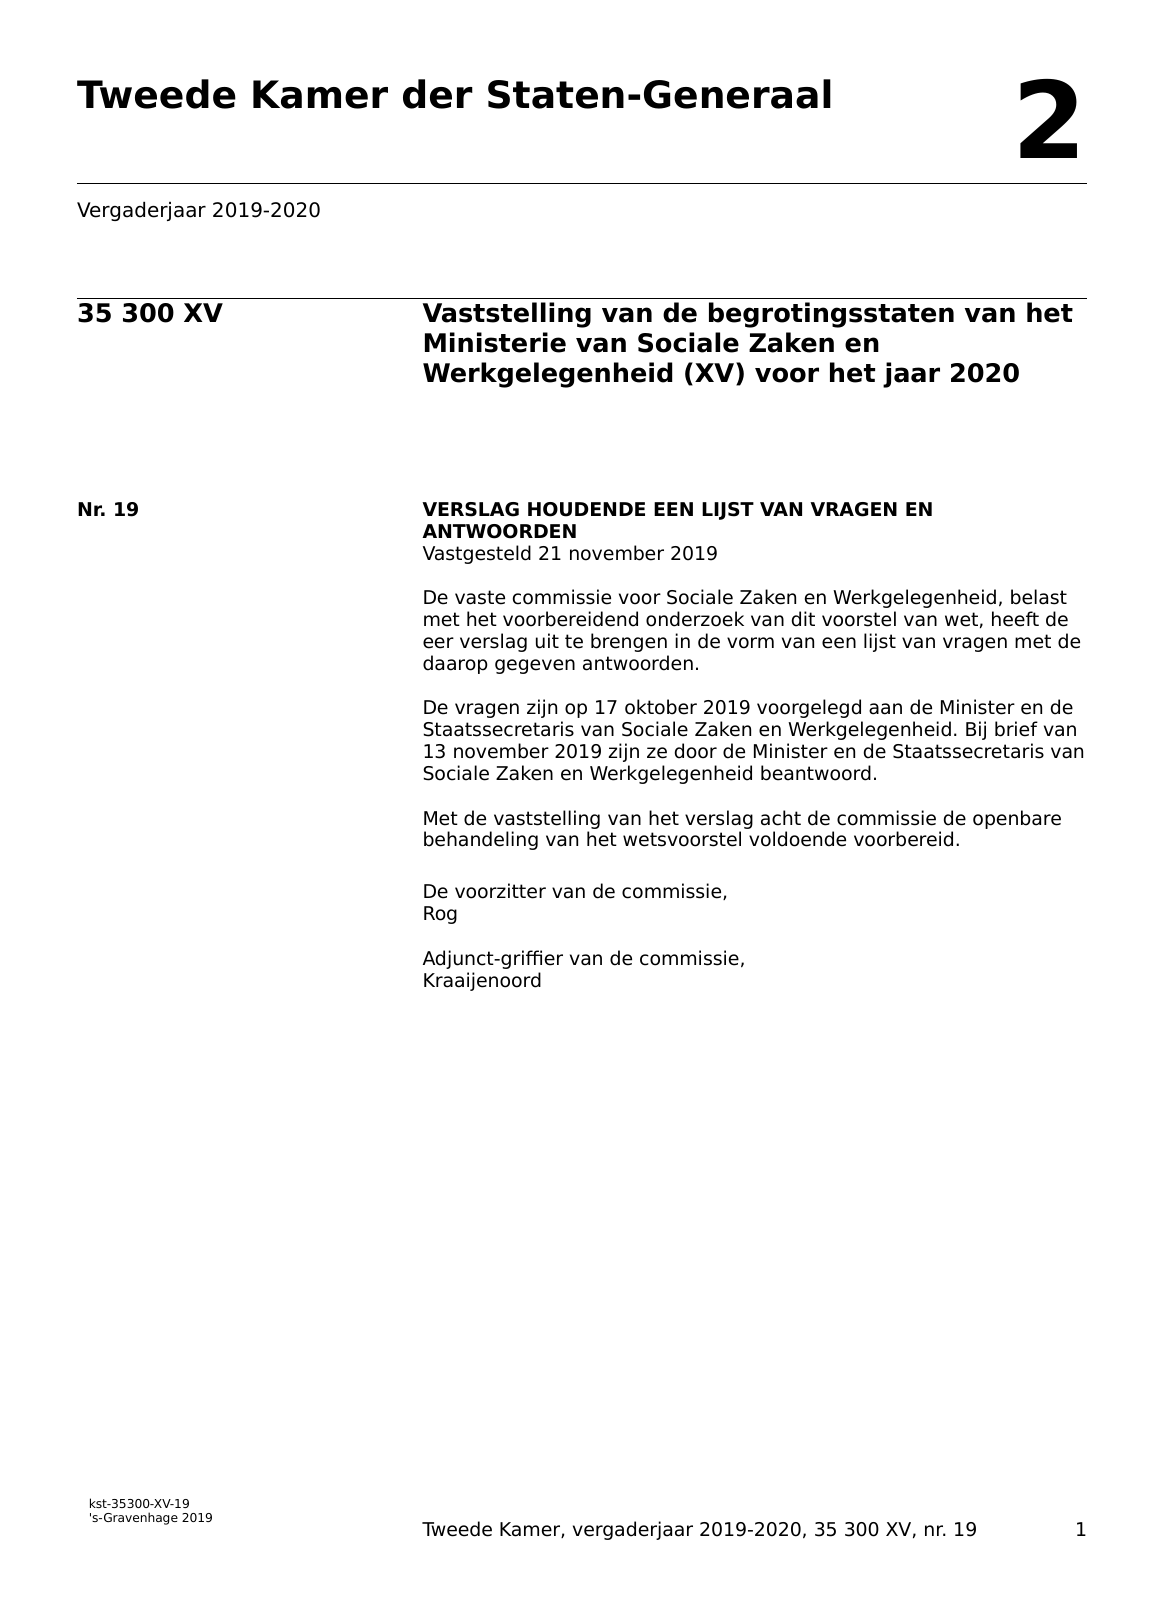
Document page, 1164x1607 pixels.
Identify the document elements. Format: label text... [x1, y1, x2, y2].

text kst-35300-XV-19 [88, 1497, 323, 1511]
text De vragen zijn op 17 oktober 2019 voorgelegd aan de Minister en de Staatssecretaris van Sociale Zaken en Werkgelegenheid. Bij brief van 13 november 2019 zijn ze door de Minister en de Staatssecretaris van Sociale Zaken en Werkgelegenheid beantwoord. [422, 697, 1087, 785]
text De voorzitter van de commissie, Rog [422, 881, 1087, 925]
table_header Tweede Kamer der Staten-Generaal [77, 59, 886, 183]
text Vastgesteld 21 november 2019 [422, 543, 1087, 565]
text Met de vaststelling van het verslag acht de commissie de openbare behandeling van het wetsvoorstel voldoende voorbereid. [422, 807, 1087, 851]
table_header 2 [886, 59, 1087, 183]
subtitle Nr. 19 VERSLAG HOUDENDE EEN LIJST VAN VRAGEN EN ANTWOORDEN [77, 499, 1087, 543]
table_cell Vergaderjaar 2019-2020 [77, 184, 1087, 298]
subtitle 35 300 XV Vaststelling van de begrotingsstaten van het Ministerie van Sociale Zaken en Werkgelegenheid (XV) voor het jaar 2020 [77, 299, 1087, 388]
text 's-Gravenhage 2019 [88, 1511, 323, 1525]
text De vaste commissie voor Sociale Zaken en Werkgelegenheid, belast met het voorbereidend onderzoek van dit voorstel van wet, heeft de eer verslag uit te brengen in de vorm van een lijst van vragen met de daarop gegeven antwoorden. [422, 587, 1087, 675]
text Adjunct-griffier van de commissie, Kraaijenoord [422, 947, 1087, 991]
